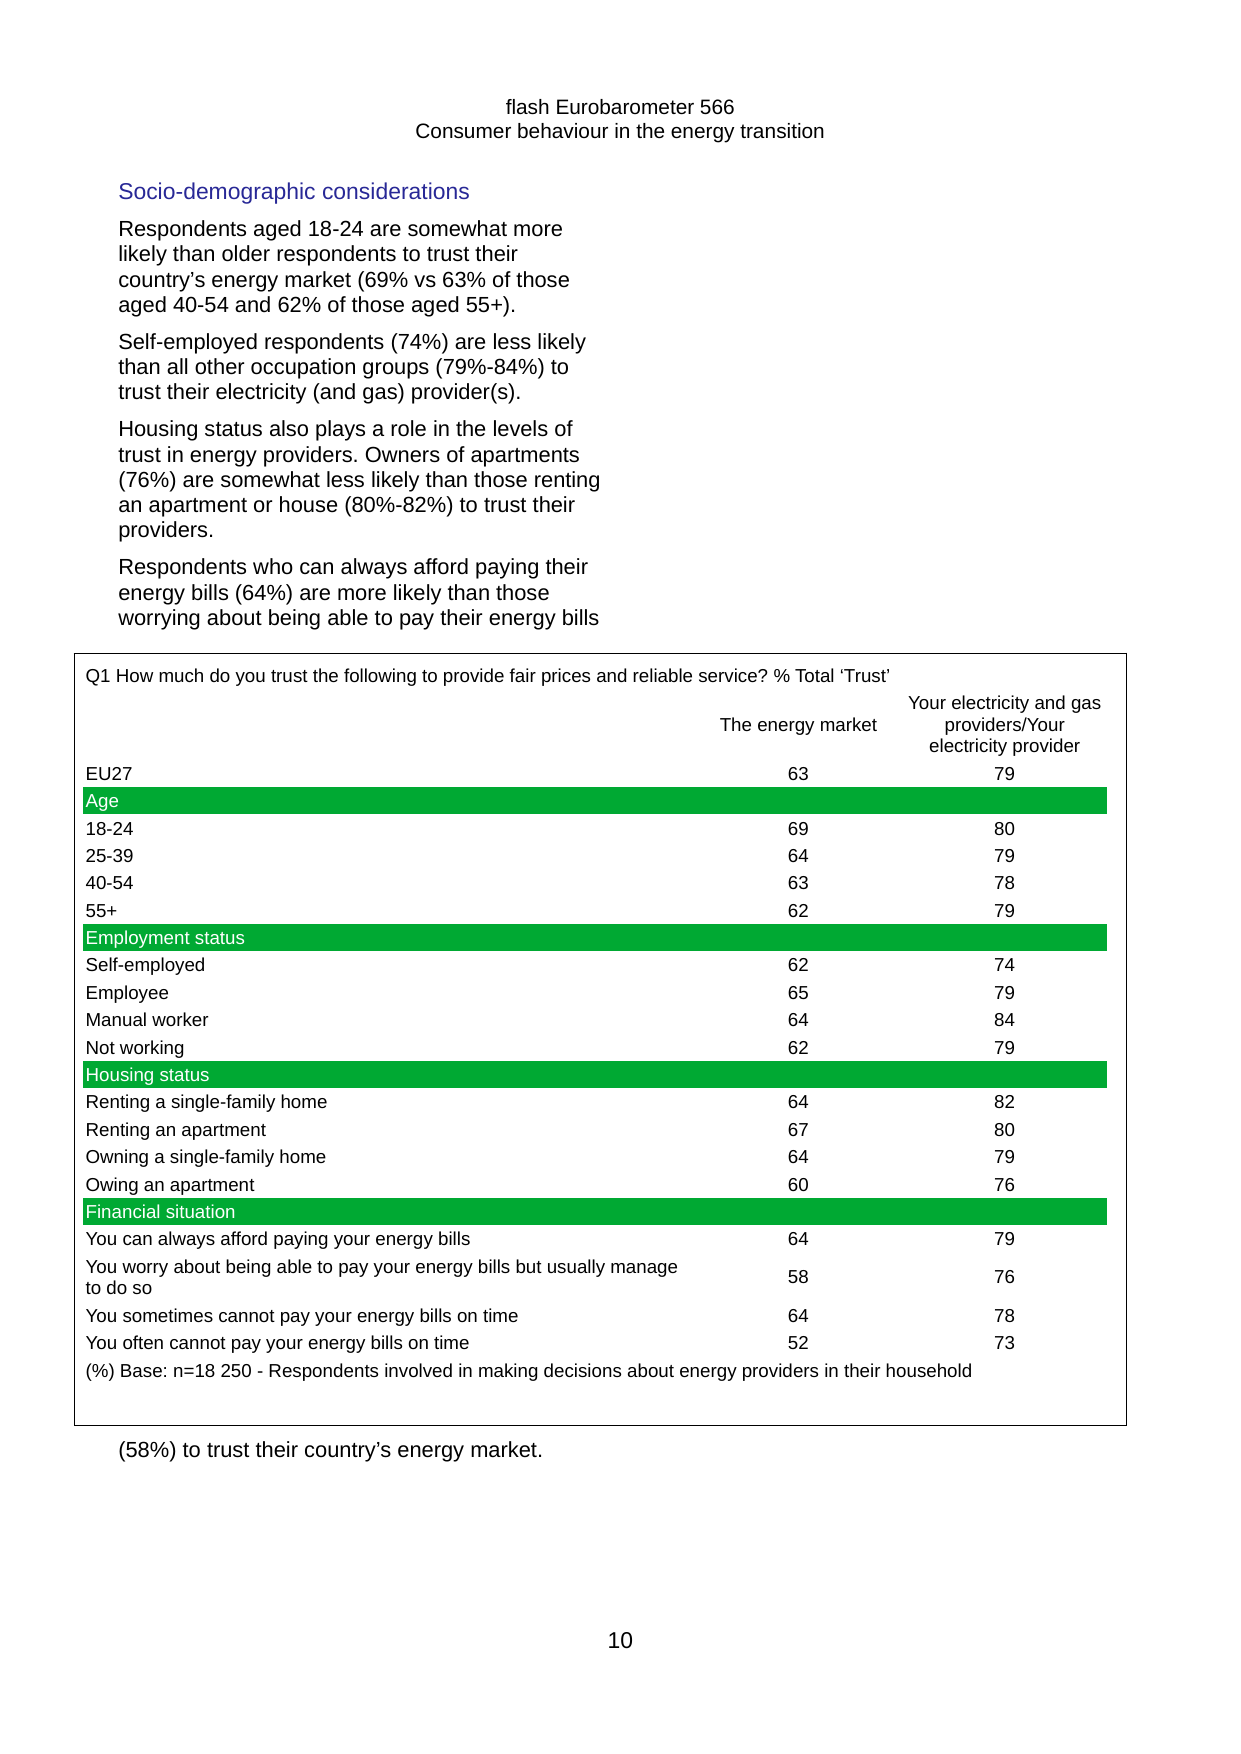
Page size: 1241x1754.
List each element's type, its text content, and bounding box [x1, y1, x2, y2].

table_cell You can always afford paying your energy bills [83, 1225, 695, 1253]
text Respondents who can always afford paying their energy bills (64%) are more likely than those worrying about being able to pay their energy bills [118, 554, 605, 653]
table_cell Not working [83, 1034, 695, 1061]
table_cell [83, 689, 695, 759]
table_cell 25-39 [83, 842, 695, 869]
table_cell 18-24 [83, 814, 695, 842]
table_cell 55+ [83, 897, 695, 924]
table_cell 40-54 [83, 869, 695, 897]
table_cell [901, 787, 1107, 814]
table_cell 82 [901, 1088, 1107, 1116]
text Socio-demographic considerations [118, 178, 605, 204]
table_cell 67 [695, 1116, 901, 1143]
table_cell 58 [695, 1253, 901, 1302]
table_cell The energy market [695, 689, 901, 759]
table_cell 64 [695, 1088, 901, 1116]
table_cell 79 [901, 897, 1107, 924]
table_cell 64 [695, 1225, 901, 1253]
table_cell [901, 924, 1107, 951]
table_cell 74 [901, 951, 1107, 979]
table_cell 78 [901, 869, 1107, 897]
table_cell Your electricity and gas providers/Your electricity provider [901, 689, 1107, 759]
table_cell 80 [901, 814, 1107, 842]
table_cell 63 [695, 869, 901, 897]
table_cell Age [83, 787, 695, 814]
table_cell 62 [695, 897, 901, 924]
table_cell Renting a single-family home [83, 1088, 695, 1116]
table_cell [695, 787, 901, 814]
table_cell Renting an apartment [83, 1116, 695, 1143]
text Self-employed respondents (74%) are less likely than all other occupation groups (79%-84%) to trust their electricity (and gas) provider(s). [118, 329, 605, 404]
table_cell You worry about being able to pay your energy bills but usually manage to do so [83, 1253, 695, 1302]
table_cell [901, 1061, 1107, 1088]
table_cell 79 [901, 842, 1107, 869]
table_cell 64 [695, 1006, 901, 1033]
table_cell You often cannot pay your energy bills on time [83, 1329, 695, 1356]
table_cell Housing status [83, 1061, 695, 1088]
table_cell 64 [695, 1143, 901, 1171]
table_cell EU27 [83, 760, 695, 787]
table_cell 65 [695, 979, 901, 1006]
table_cell 79 [901, 979, 1107, 1006]
table_cell 80 [901, 1116, 1107, 1143]
table_header Q1 How much do you trust the following to provide fair prices and reliable service? % Total ‘Trust’ [83, 662, 1107, 689]
table_cell 69 [695, 814, 901, 842]
table_cell 79 [901, 1143, 1107, 1171]
table_cell Owing an apartment [83, 1171, 695, 1198]
table_cell 79 [901, 1225, 1107, 1253]
table_cell [695, 1198, 901, 1225]
text (58%) to trust their country’s energy market. [118, 1426, 605, 1462]
table_cell 62 [695, 1034, 901, 1061]
table_cell 76 [901, 1171, 1107, 1198]
text [75, 654, 1126, 1425]
table_cell Owning a single-family home [83, 1143, 695, 1171]
table_cell 60 [695, 1171, 901, 1198]
table_cell 76 [901, 1253, 1107, 1302]
table_cell [901, 1198, 1107, 1225]
text Housing status also plays a role in the levels of trust in energy providers. Owners of apartments (76%) are somewhat less likely than those renting an apartment or house (80%-82%) to trust their providers. [118, 416, 605, 542]
table_cell 62 [695, 951, 901, 979]
table_cell 79 [901, 1034, 1107, 1061]
table_cell Manual worker [83, 1006, 695, 1033]
table_cell 64 [695, 842, 901, 869]
table_cell 78 [901, 1302, 1107, 1329]
table_cell 63 [695, 760, 901, 787]
table_cell 73 [901, 1329, 1107, 1356]
table_cell 79 [901, 760, 1107, 787]
table_cell [695, 924, 901, 951]
table_cell You sometimes cannot pay your energy bills on time [83, 1302, 695, 1329]
table_cell 52 [695, 1329, 901, 1356]
table_cell 84 [901, 1006, 1107, 1033]
table_cell Financial situation [83, 1198, 695, 1225]
table_cell Employment status [83, 924, 695, 951]
table_cell 64 [695, 1302, 901, 1329]
table_cell Employee [83, 979, 695, 1006]
table_cell (%) Base: n=18 250 - Respondents involved in making decisions about energy providers in their household [83, 1356, 1107, 1384]
text Respondents aged 18-24 are somewhat more likely than older respondents to trust their country’s energy market (69% vs 63% of those aged 40-54 and 62% of those aged 55+). [118, 216, 605, 317]
table_cell [695, 1061, 901, 1088]
table_cell Self-employed [83, 951, 695, 979]
